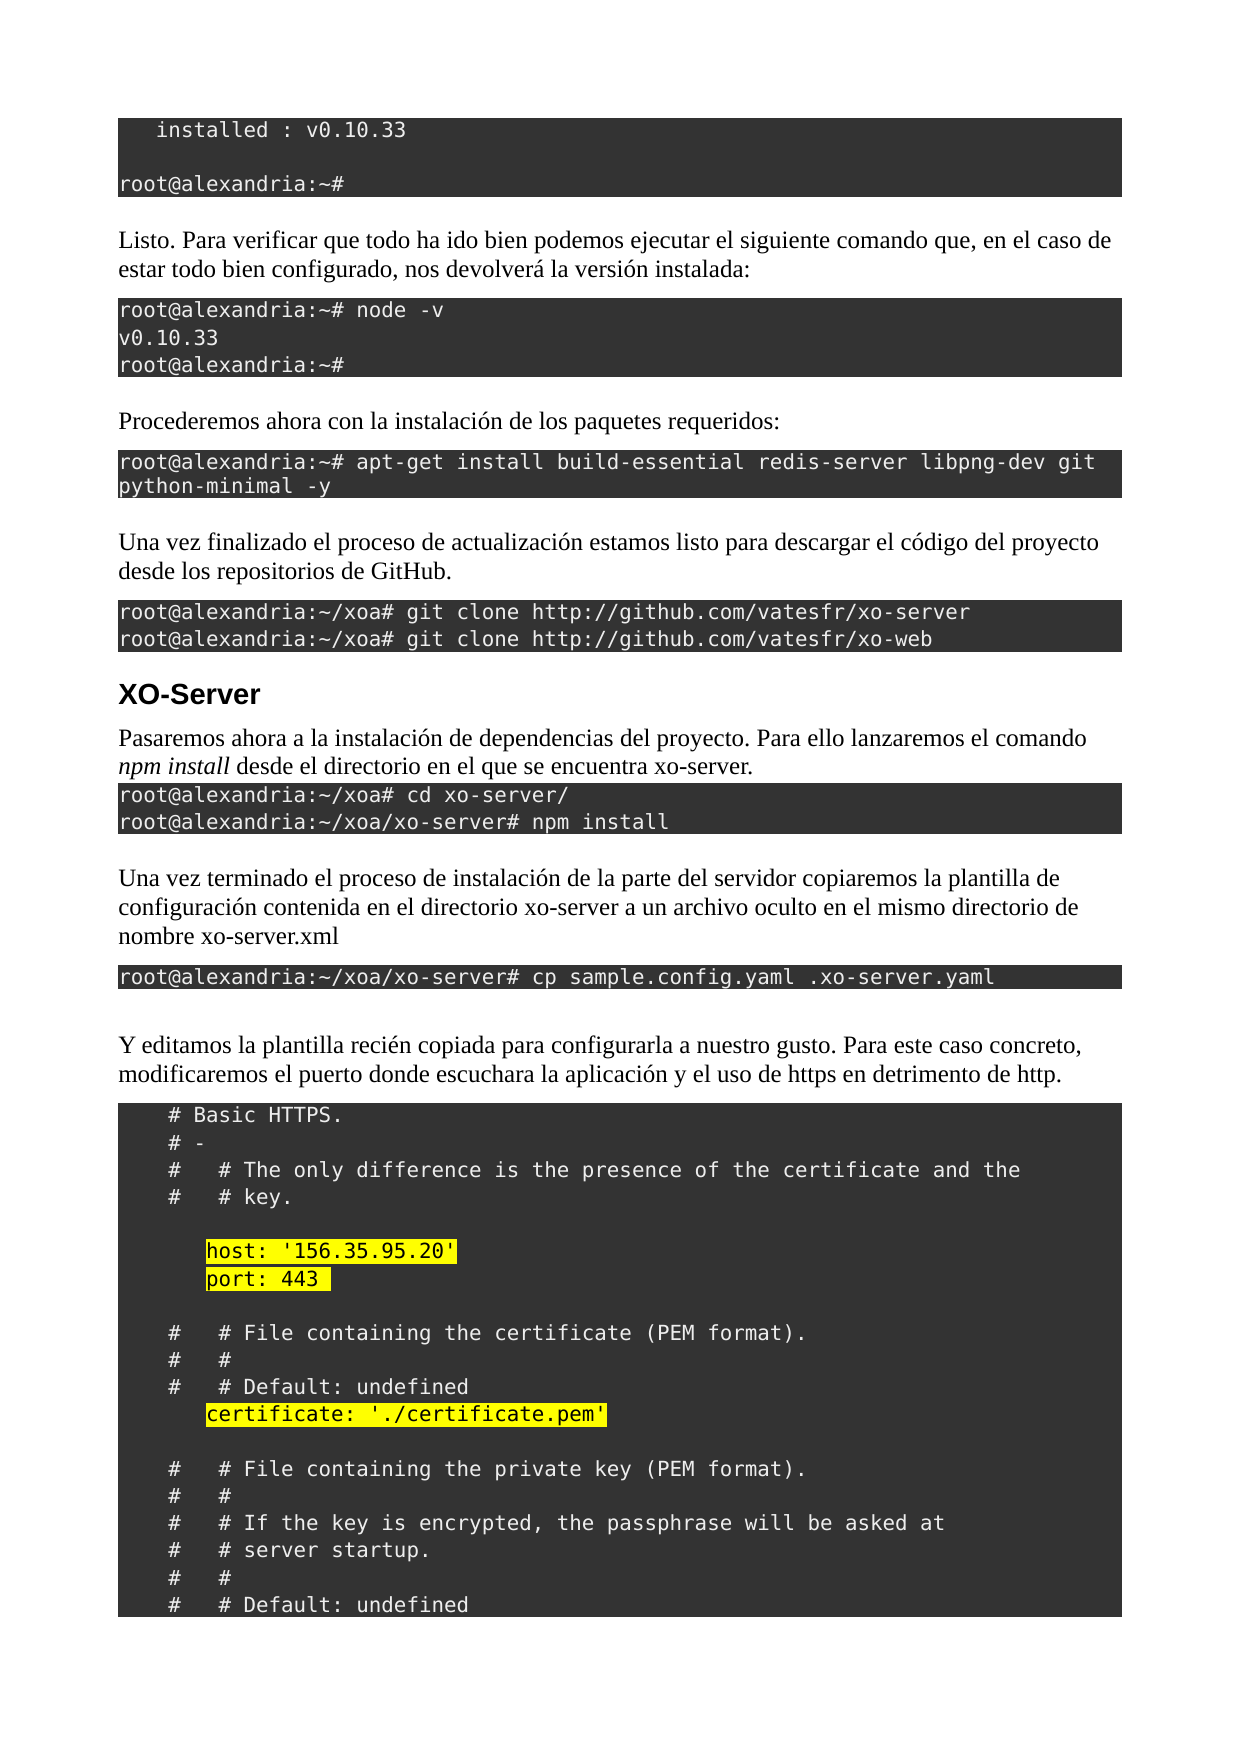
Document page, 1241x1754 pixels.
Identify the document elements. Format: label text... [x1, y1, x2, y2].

text root@alexandria:~# node -v [118, 298, 1122, 323]
text Procederemos ahora con la instalación de los paquetes requeridos: [118, 406, 1122, 434]
text # # If the key is encrypted, the passphrase will be asked at [118, 1511, 1122, 1536]
text host: '156.35.95.20' [118, 1239, 1122, 1264]
text # # server startup. [118, 1538, 1122, 1563]
text Una vez terminado el proceso de instalación de la parte del servidor copiaremos la plantilla de configuración contenida en el directorio xo-server a un archivo oculto en el mismo directorio de nombre xo-server.xml [118, 863, 1122, 949]
text # # key. [118, 1185, 1122, 1209]
text v0.10.33 [118, 326, 1122, 350]
text certificate: './certificate.pem' [118, 1402, 1122, 1427]
text root@alexandria:~/xoa# git clone http://github.com/vatesfr/xo-server [118, 600, 1122, 624]
text root@alexandria:~# [118, 172, 1122, 197]
text # # [118, 1348, 1122, 1372]
text # # Default: undefined [118, 1375, 1122, 1399]
text # Basic HTTPS. [118, 1103, 1122, 1128]
text root@alexandria:~/xoa# git clone http://github.com/vatesfr/xo-web [118, 627, 1122, 652]
text # # File containing the private key (PEM format). [118, 1457, 1122, 1481]
text installed : v0.10.33 [118, 118, 1122, 142]
text Una vez finalizado el proceso de actualización estamos listo para descargar el código del proyecto desde los repositorios de GitHub. [118, 527, 1122, 585]
text root@alexandria:~# apt-get install build-essential redis-server libpng-dev git python-minimal -y [118, 450, 1122, 498]
text # - [118, 1131, 1122, 1155]
text root@alexandria:~/xoa/xo-server# npm install [118, 810, 1122, 834]
text port: 443 [118, 1267, 1122, 1291]
text # # File containing the certificate (PEM format). [118, 1321, 1122, 1345]
text # # Default: undefined [118, 1593, 1122, 1617]
text root@alexandria:~/xoa# cd xo-server/ [118, 783, 1122, 807]
text root@alexandria:~/xoa/xo-server# cp sample.config.yaml .xo-server.yaml [118, 965, 1122, 989]
text Listo. Para verificar que todo ha ido bien podemos ejecutar el siguiente comando que, en el caso de estar todo bien configurado, nos devolverá la versión instalada: [118, 226, 1122, 283]
text # # The only difference is the presence of the certificate and the [118, 1158, 1122, 1182]
text # # [118, 1484, 1122, 1508]
text Y editamos la plantilla recién copiada para configurarla a nuestro gusto. Para este caso concreto, modificaremos el puerto donde escuchara la aplicación y el uso de https en detrimento de http. [118, 1031, 1122, 1088]
text root@alexandria:~# [118, 353, 1122, 377]
text Pasaremos ahora a la instalación de dependencias del proyecto. Para ello lanzaremos el comando npm install desde el directorio en el que se encuentra xo-server. [118, 723, 1122, 780]
subtitle XO-Server [118, 677, 1122, 710]
text # # [118, 1566, 1122, 1590]
